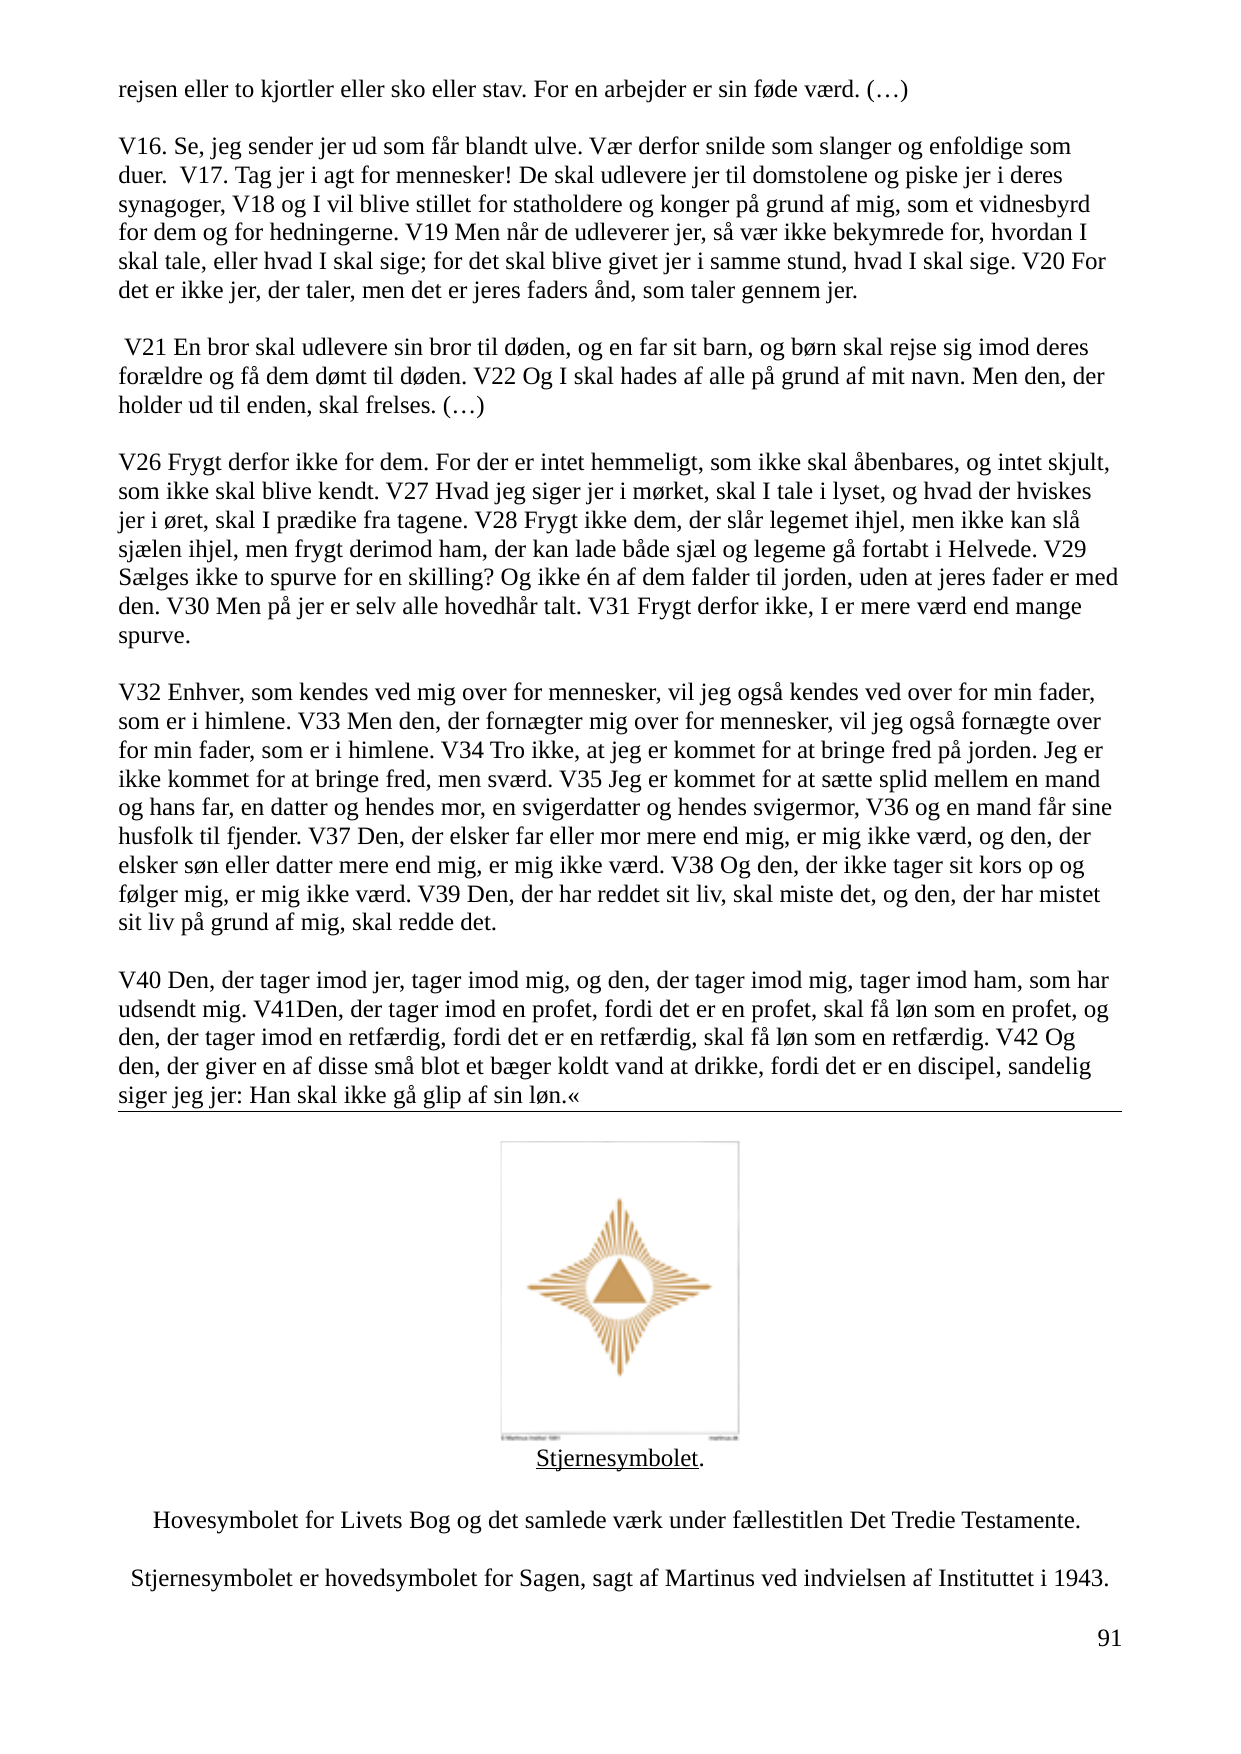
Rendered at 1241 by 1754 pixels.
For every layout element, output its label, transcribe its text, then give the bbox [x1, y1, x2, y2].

text Hovesymbolet for Livets Bog og det samlede værk under fællestitlen Det Tredie Testamente. [118, 1505, 1122, 1534]
text Stjernesymbolet er hovedsymbolet for Sagen, sagt af Martinus ved indvielsen af Instituttet i 1943. [118, 1563, 1122, 1592]
text rejsen eller to kjortler eller sko eller stav. For en arbejder er sin føde værd. (…) [118, 74, 1122, 102]
text V26 Frygt derfor ikke for dem. For der er intet hemmeligt, som ikke skal åbenbares, og intet skjult, som ikke skal blive kendt. V27 Hvad jeg siger jer i mørket, skal I tale i lyset, og hvad der hviskes jer i øret, skal I prædike fra tagene. V28 Frygt ikke dem, der slår legemet ihjel, men ikke kan slå sjælen ihjel, men frygt derimod ham, der kan lade både sjæl og legeme gå fortabt i Helvede. V29 Sælges ikke to spurve for en skilling? Og ikke én af dem falder til jorden, uden at jeres fader er med den. V30 Men på jer er selv alle hovedhår talt. V31 Frygt derfor ikke, I er mere værd end mange spurve. [118, 447, 1122, 649]
text V16. Se, jeg sender jer ud som får blandt ulve. Vær derfor snilde som slanger og enfoldige som duer. V17. Tag jer i agt for mennesker! De skal udlevere jer til domstolene og piske jer i deres synagoger, V18 og I vil blive stillet for statholdere og konger på grund af mig, som et vidnesbyrd for dem og for hedningerne. V19 Men når de udleverer jer, så vær ikke bekymrede for, hvordan I skal tale, eller hvad I skal sige; for det skal blive givet jer i samme stund, hvad I skal sige. V20 For det er ikke jer, der taler, men det er jeres faders ånd, som taler gennem jer. [118, 131, 1122, 304]
text V21 En bror skal udlevere sin bror til døden, og en far sit barn, og børn skal rejse sig imod deres forældre og få dem dømt til døden. V22 Og I skal hades af alle på grund af mit navn. Men den, der holder ud til enden, skal frelses. (…) [118, 332, 1122, 419]
text V40 Den, der tager imod jer, tager imod mig, og den, der tager imod mig, tager imod ham, som har udsendt mig. V41Den, der tager imod en profet, fordi det er en profet, skal få løn som en profet, og den, der tager imod en retfærdig, fordi det er en retfærdig, skal få løn som en retfærdig. V42 Og den, der giver en af disse små blot et bæger koldt vand at drikke, fordi det er en discipel, sandelig siger jeg jer: Han skal ikke gå glip af sin løn.« [118, 965, 1122, 1111]
text Stjernesymbolet. [118, 1443, 1122, 1472]
text V32 Enhver, som kendes ved mig over for mennesker, vil jeg også kendes ved over for min fader, som er i himlene. V33 Men den, der fornægter mig over for mennesker, vil jeg også fornægte over for min fader, som er i himlene. V34 Tro ikke, at jeg er kommet for at bringe fred på jorden. Jeg er ikke kommet for at bringe fred, men sværd. V35 Jeg er kommet for at sætte splid mellem en mand og hans far, en datter og hendes mor, en svigerdatter og hendes svigermor, V36 og en mand får sine husfolk til fjender. V37 Den, der elsker far eller mor mere end mig, er mig ikke værd, og den, der elsker søn eller datter mere end mig, er mig ikke værd. V38 Og den, der ikke tager sit kors op og følger mig, er mig ikke værd. V39 Den, der har reddet sit liv, skal miste det, og den, der har mistet sit liv på grund af mig, skal redde det. [118, 677, 1122, 936]
